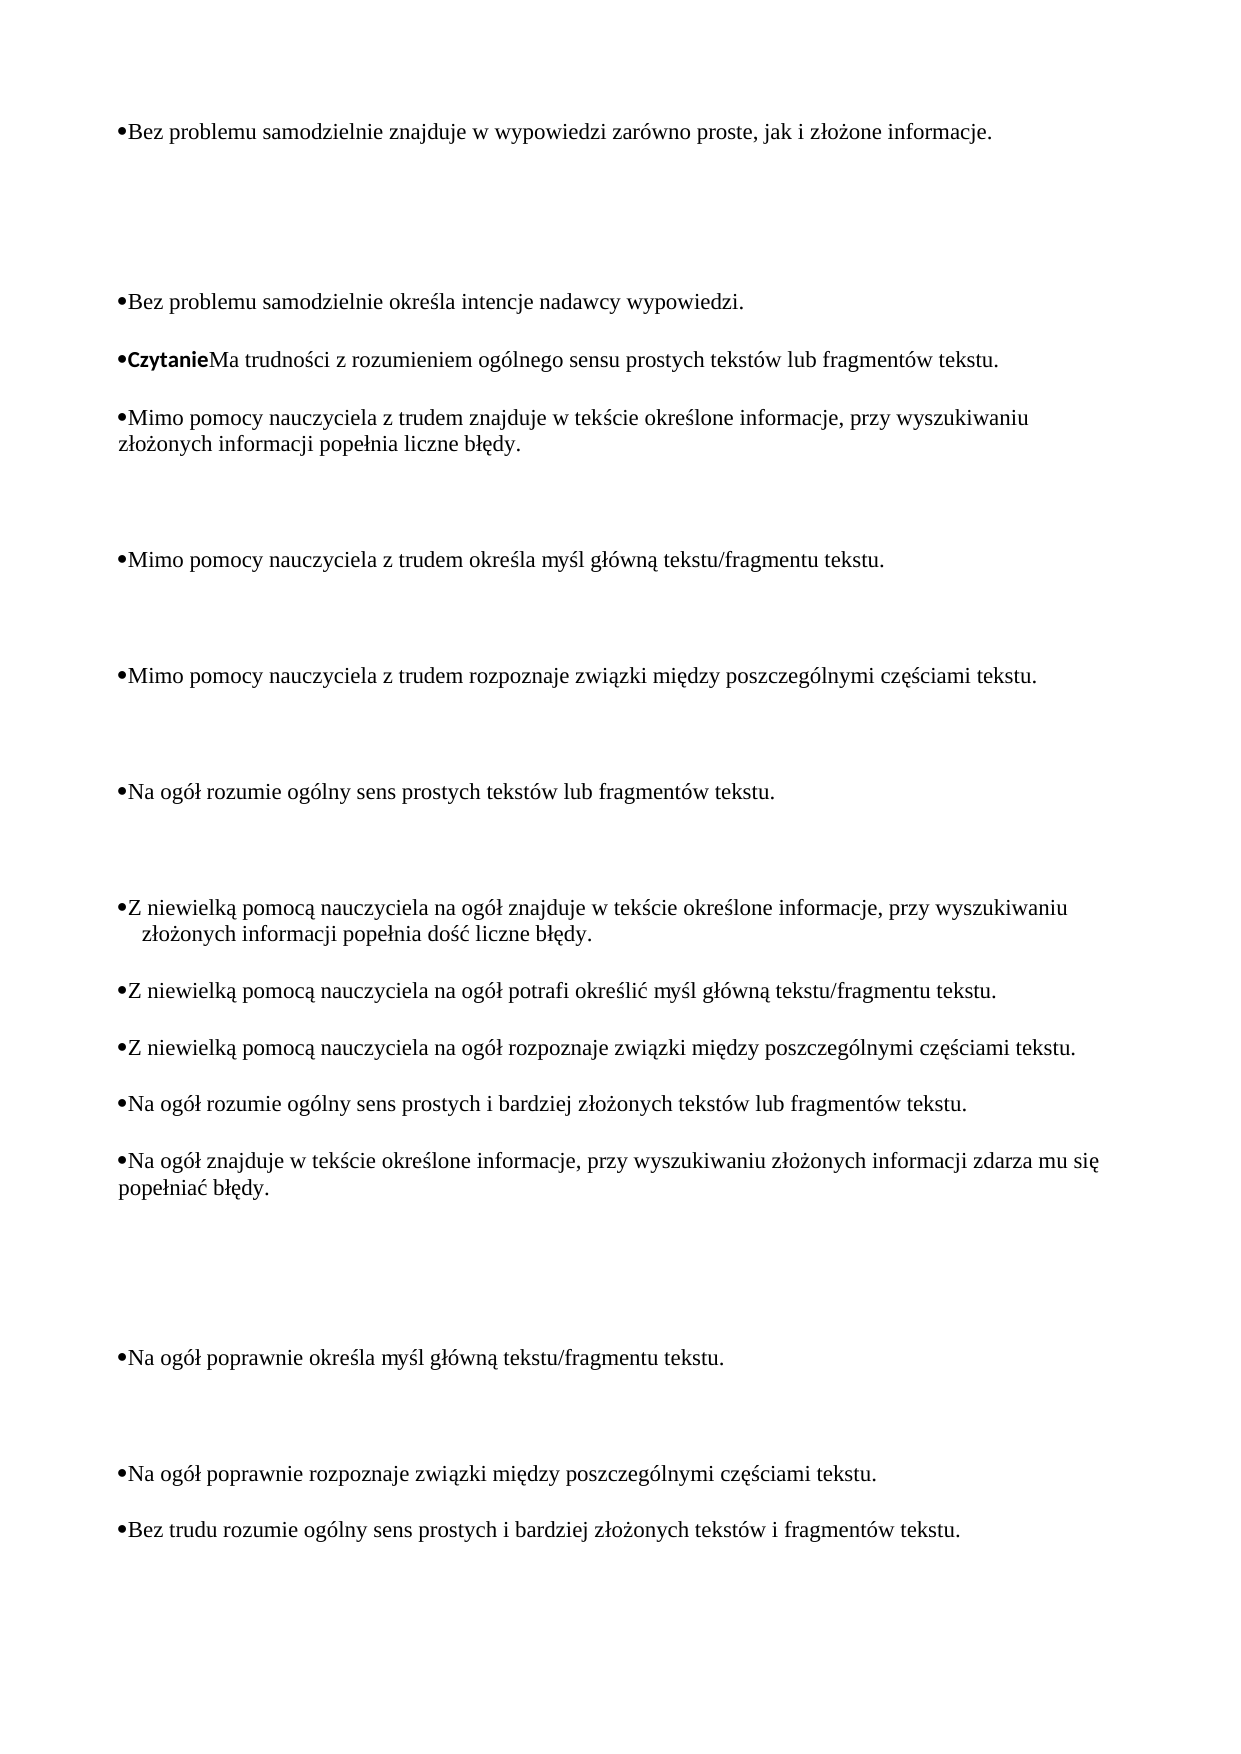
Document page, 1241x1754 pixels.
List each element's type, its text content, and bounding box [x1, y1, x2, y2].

list Bez problemu samodzielnie znajduje w wypowiedzi zarówno proste, jak i złożone informacje. [118, 118, 1122, 144]
list Na ogół rozumie ogólny sens prostych tekstów lub fragmentów tekstu. [118, 778, 1122, 804]
list Mimo pomocy nauczyciela z trudem określa myśl główną tekstu/fragmentu tekstu. [118, 546, 1122, 572]
list Z niewielką pomocą nauczyciela na ogół potrafi określić myśl główną tekstu/fragmentu tekstu. [118, 977, 1122, 1003]
list Z niewielką pomocą nauczyciela na ogół znajduje w tekście określone informacje, przy wyszukiwaniu złożonych informacji popełnia dość liczne błędy. [118, 894, 1122, 946]
list Z niewielką pomocą nauczyciela na ogół rozpoznaje związki między poszczególnymi częściami tekstu. [118, 1034, 1122, 1060]
list Na ogół znajduje w tekście określone informacje, przy wyszukiwaniu złożonych informacji zdarza mu się popełniać błędy. [118, 1147, 1122, 1200]
list Bez trudu rozumie ogólny sens prostych i bardziej złożonych tekstów i fragmentów tekstu. [118, 1517, 1122, 1543]
list Mimo pomocy nauczyciela z trudem rozpoznaje związki między poszczególnymi częściami tekstu. [118, 662, 1122, 688]
list Na ogół rozumie ogólny sens prostych i bardziej złożonych tekstów lub fragmentów tekstu. [118, 1090, 1122, 1117]
list CzytanieMa trudności z rozumieniem ogólnego sensu prostych tekstów lub fragmentów tekstu. [118, 345, 1122, 373]
list Bez problemu samodzielnie określa intencje nadawcy wypowiedzi. [118, 288, 1122, 315]
list Na ogół poprawnie rozpoznaje związki między poszczególnymi częściami tekstu. [118, 1460, 1122, 1486]
list Mimo pomocy nauczyciela z trudem znajduje w tekście określone informacje, przy wyszukiwaniu złożonych informacji popełnia liczne błędy. [118, 404, 1122, 456]
list Na ogół poprawnie określa myśl główną tekstu/fragmentu tekstu. [118, 1344, 1122, 1370]
